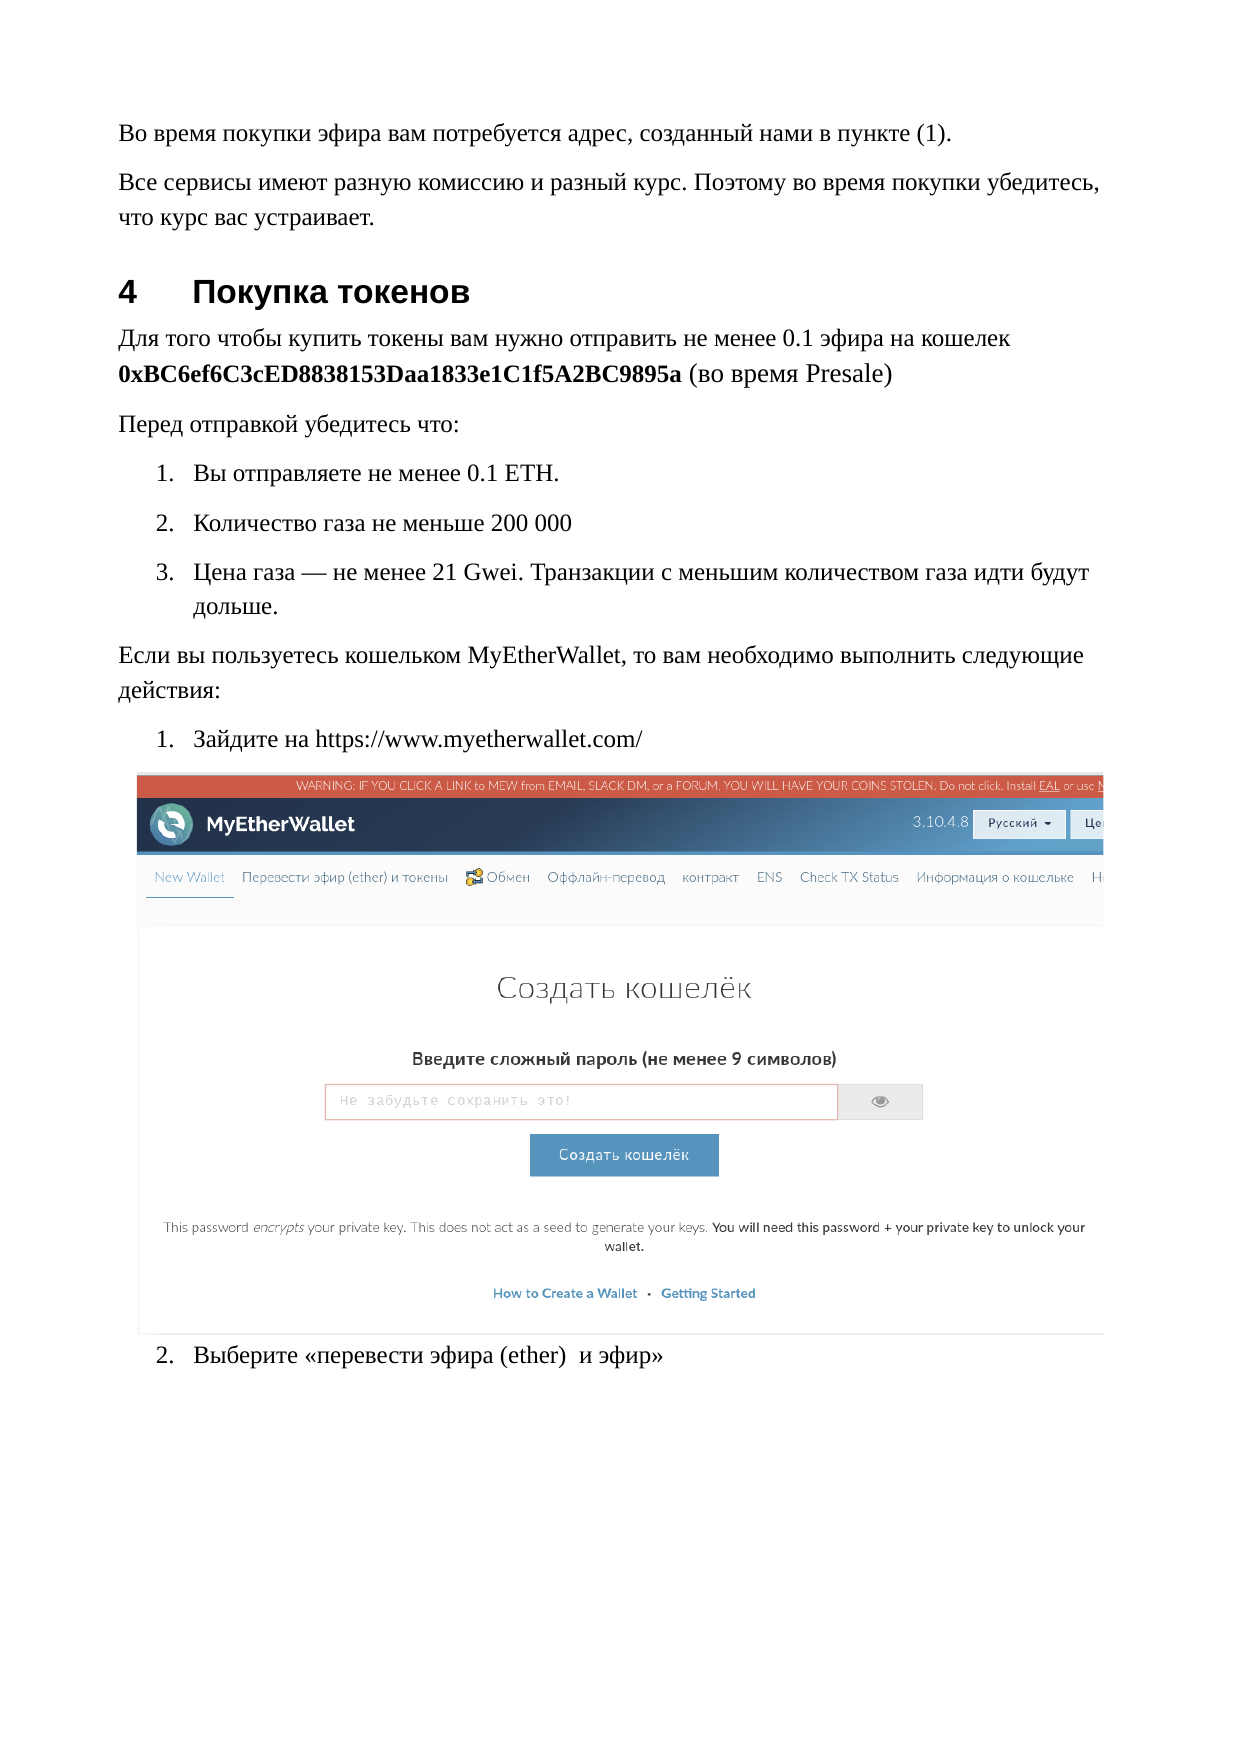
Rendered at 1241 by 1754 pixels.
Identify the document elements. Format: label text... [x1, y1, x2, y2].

picture [136, 772, 1104, 1335]
text Если вы пользуетесь кошельком MyEtherWallet, то вам необходимо выполнить следующие действия: [118, 640, 1122, 703]
text Для того чтобы купить токены вам нужно отправить не менее 0.1 эфира на кошелек 0xBC6ef6C3cED8838153Daa1833e1C1f5A2BC9895a (во время Presale) [118, 323, 1122, 389]
list Зайдите на https://www.myetherwallet.com/ [156, 724, 1122, 752]
list Количество газа не меньше 200 000 [156, 508, 1122, 536]
text Во время покупки эфира вам потребуется адрес, созданный нами в пункте (1). [118, 118, 1122, 147]
list Выберите «перевести эфира (ether) и эфир» [156, 1168, 1122, 1369]
list Цена газа — не менее 21 Gwei. Транзакции с меньшим количеством газа идти будут дольше. [156, 557, 1122, 620]
text Перед отправкой убедитесь что: [118, 409, 1122, 438]
text Все сервисы имеют разную комиссию и разный курс. Поэтому во время покупки убедитесь, что курс вас устраивает. [118, 167, 1122, 230]
subtitle Покупка токенов [118, 272, 1122, 310]
list Вы отправляете не менее 0.1 ETH. [156, 458, 1122, 487]
